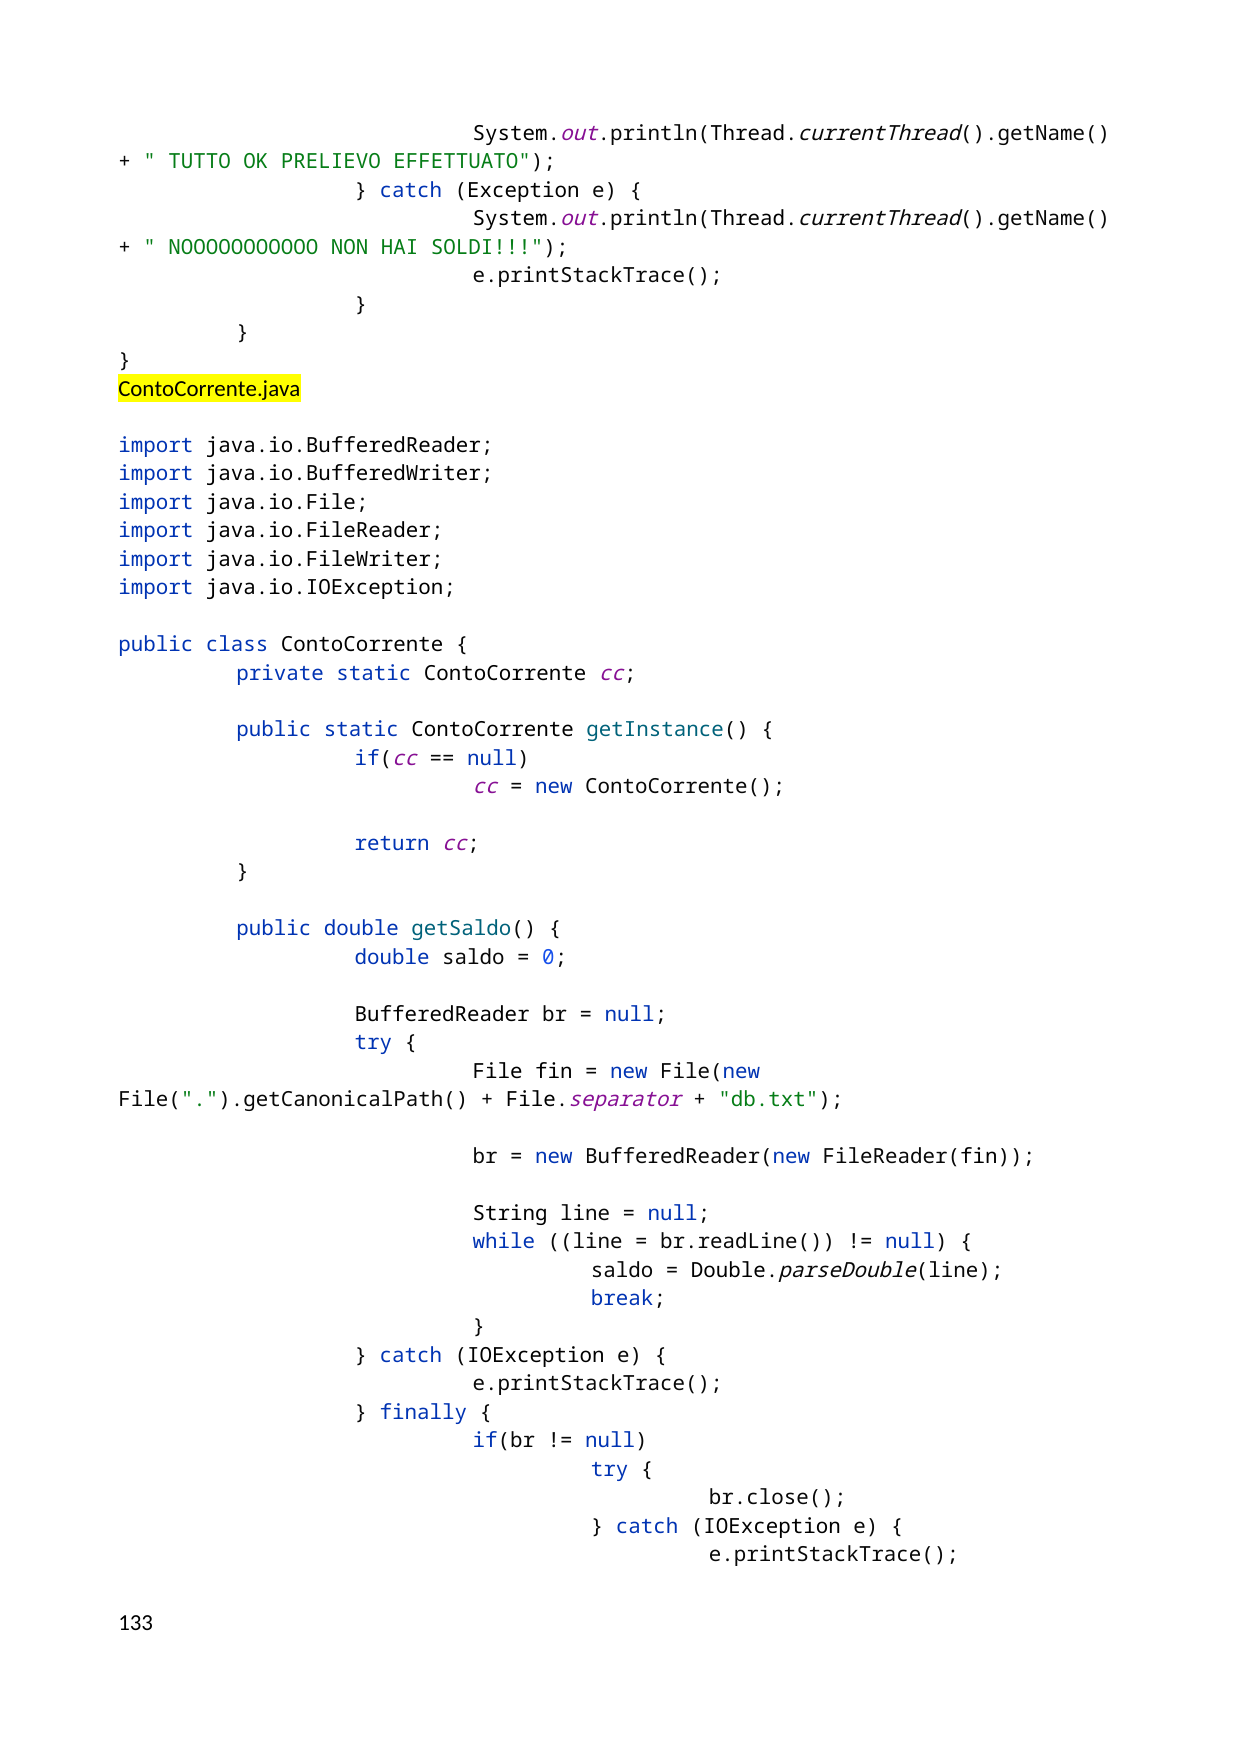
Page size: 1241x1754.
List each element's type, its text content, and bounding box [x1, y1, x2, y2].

text import java.io.BufferedReader; import java.io.BufferedWriter; import java.io.File; import java.io.FileReader; import java.io.FileWriter; import java.io.IOException; public class ContoCorrente { private static ContoCorrente cc; public static ContoCorrente getInstance() { if(cc == null) cc = new ContoCorrente(); return cc; } public double getSaldo() { double saldo = 0; BufferedReader br = null; try { File fin = new File(new File(".").getCanonicalPath() + File.separator + "db.txt"); br = new BufferedReader(new FileReader(fin)); String line = null; while ((line = br.readLine()) != null) { saldo = Double.parseDouble(line); break; } } catch (IOException e) { e.printStackTrace(); } finally { if(br != null) try { br.close(); } catch (IOException e) { e.printStackTrace(); [118, 430, 1122, 1568]
text System.out.println(Thread.currentThread().getName() + " TUTTO OK PRELIEVO EFFETTUATO"); } catch (Exception e) { System.out.println(Thread.currentThread().getName() + " NOOOOOOOOOOO NON HAI SOLDI!!!"); e.printStackTrace(); } } [118, 118, 1122, 346]
text ContoCorrente.java [118, 374, 1122, 402]
text } [118, 346, 1122, 374]
